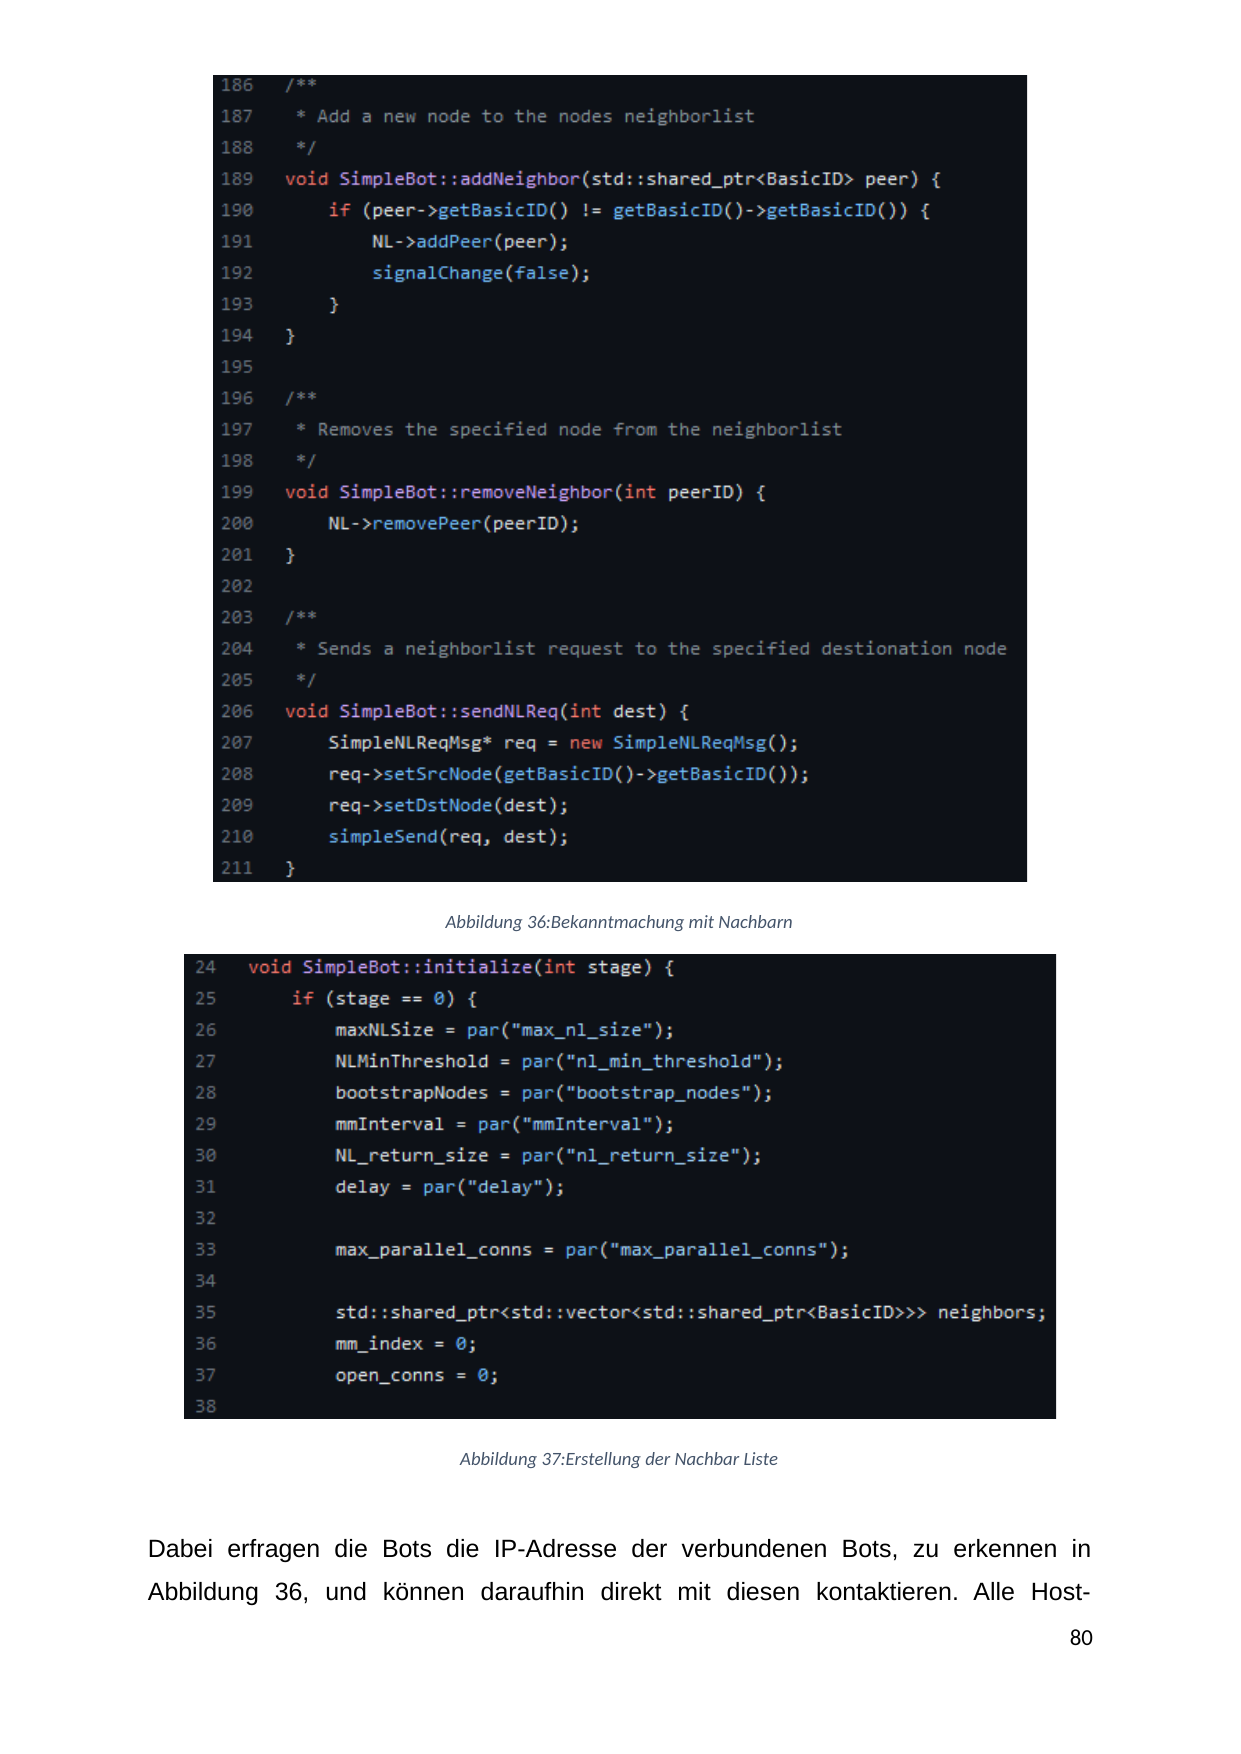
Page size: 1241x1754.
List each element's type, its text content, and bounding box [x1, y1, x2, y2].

text Abbildung 37:Erstellung der Nachbar Liste [148, 1447, 1093, 1470]
text Dabei erfragen die Bots die IP-Adresse der verbundenen Bots, zu erkennen in Abbildung 36, und können daraufhin direkt mit diesen kontaktieren. Alle Host- [148, 1491, 1093, 1606]
text Abbildung 36:Bekanntmachung mit Nachbarn [148, 910, 1093, 933]
